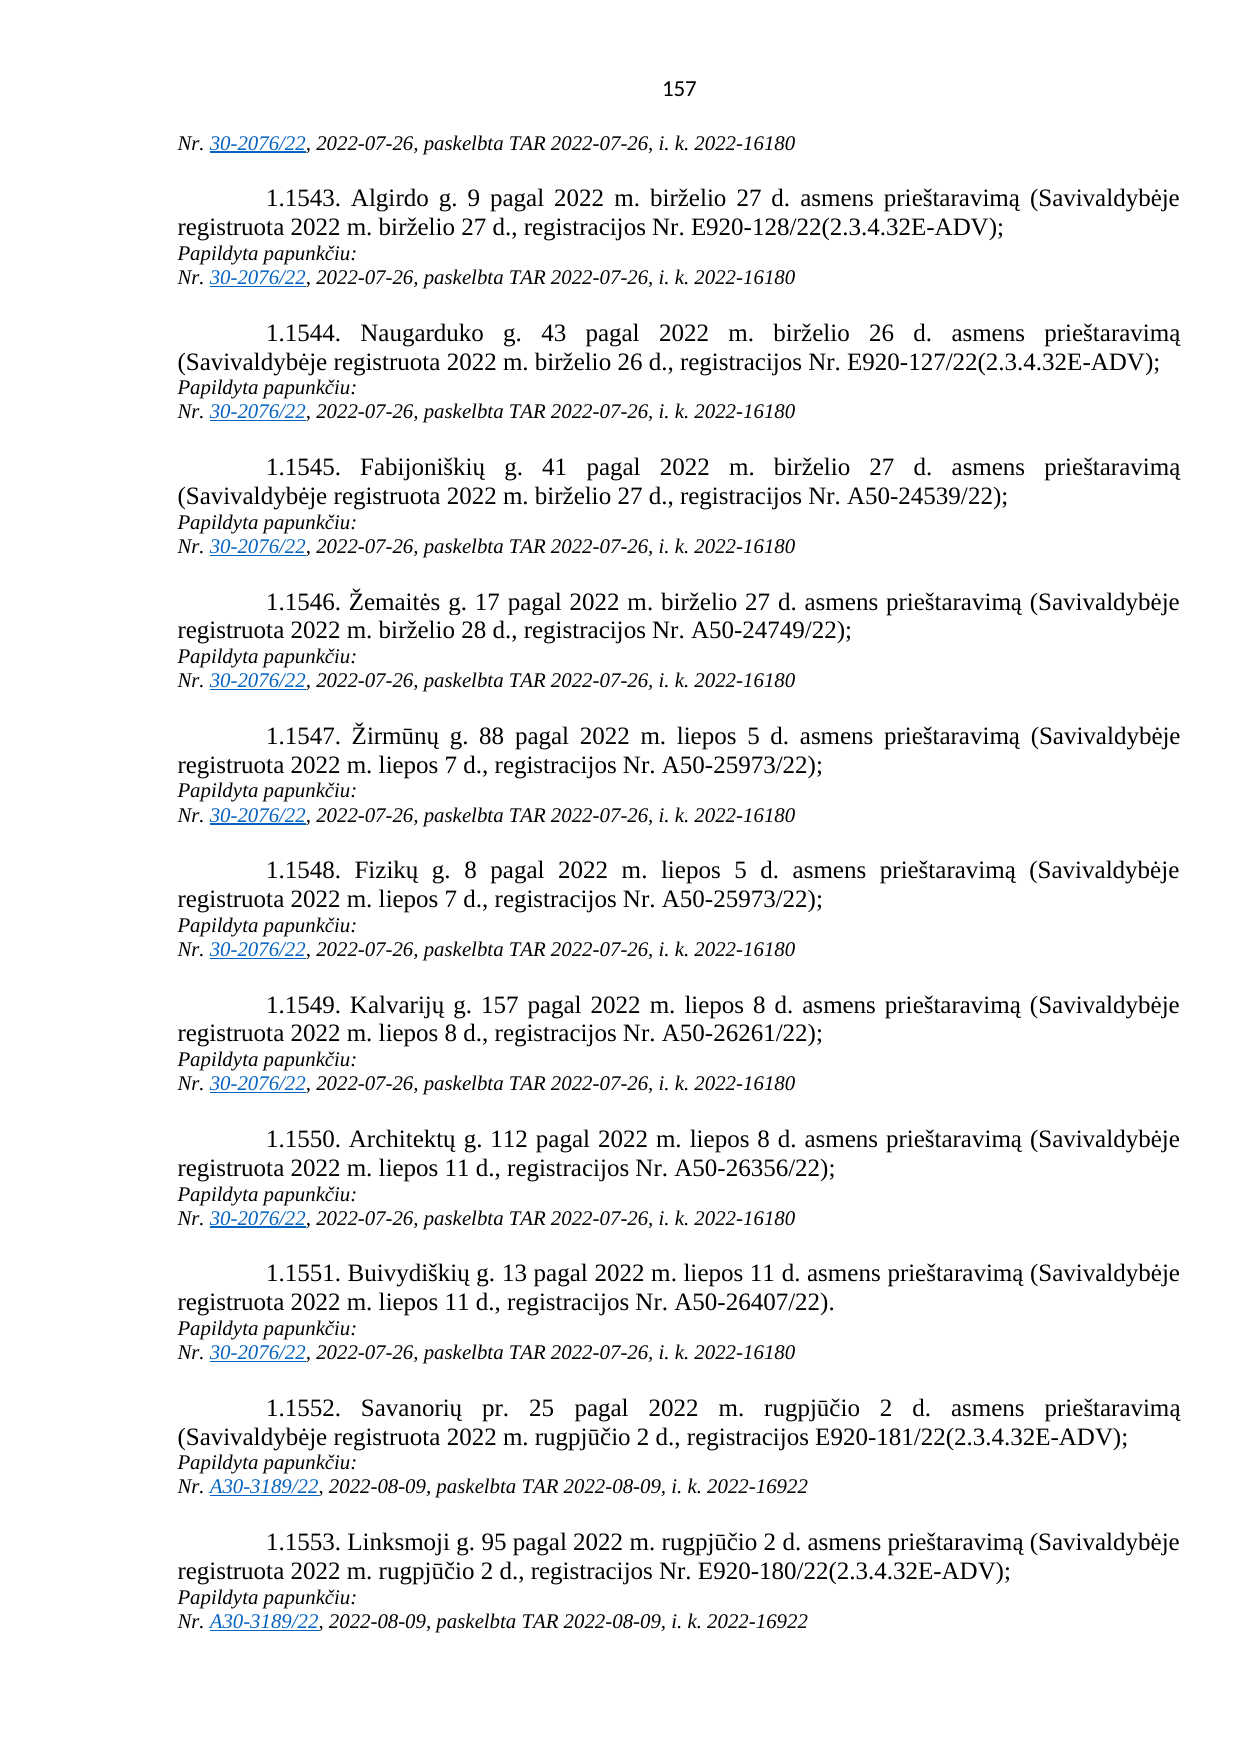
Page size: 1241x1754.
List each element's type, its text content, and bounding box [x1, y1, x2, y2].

text Nr. 30-2076/22, 2022-07-26, paskelbta TAR 2022-07-26, i. k. 2022-16180 [177, 1206, 1181, 1230]
text Papildyta papunkčiu: [177, 510, 1181, 534]
text Papildyta papunkčiu: [177, 913, 1181, 937]
text 1.1550. Architektų g. 112 pagal 2022 m. liepos 8 d. asmens prieštaravimą (Savivaldybėje registruota 2022 m. liepos 11 d., registracijos Nr. A50-26356/22); [177, 1124, 1181, 1182]
text Nr. A30-3189/22, 2022-08-09, paskelbta TAR 2022-08-09, i. k. 2022-16922 [177, 1474, 1181, 1498]
text Nr. 30-2076/22, 2022-07-26, paskelbta TAR 2022-07-26, i. k. 2022-16180 [177, 131, 1181, 155]
text 1.1543. Algirdo g. 9 pagal 2022 m. birželio 27 d. asmens prieštaravimą (Savivaldybėje registruota 2022 m. birželio 27 d., registracijos Nr. E920-128/22(2.3.4.32E-ADV); [177, 183, 1181, 241]
text Nr. 30-2076/22, 2022-07-26, paskelbta TAR 2022-07-26, i. k. 2022-16180 [177, 534, 1181, 558]
text Nr. 30-2076/22, 2022-07-26, paskelbta TAR 2022-07-26, i. k. 2022-16180 [177, 265, 1181, 289]
text Papildyta papunkčiu: [177, 1182, 1181, 1206]
text Papildyta papunkčiu: [177, 1585, 1181, 1609]
text Papildyta papunkčiu: [177, 1450, 1181, 1474]
text 1.1549. Kalvarijų g. 157 pagal 2022 m. liepos 8 d. asmens prieštaravimą (Savivaldybėje registruota 2022 m. liepos 8 d., registracijos Nr. A50-26261/22); [177, 990, 1181, 1047]
text 1.1553. Linksmoji g. 95 pagal 2022 m. rugpjūčio 2 d. asmens prieštaravimą (Savivaldybėje registruota 2022 m. rugpjūčio 2 d., registracijos Nr. E920-180/22(2.3.4.32E-ADV); [177, 1527, 1181, 1585]
text 1.1544. Naugarduko g. 43 pagal 2022 m. birželio 26 d. asmens prieštaravimą (Savivaldybėje registruota 2022 m. birželio 26 d., registracijos Nr. E920-127/22(2.3.4.32E-ADV); [177, 318, 1181, 375]
text 1.1552. Savanorių pr. 25 pagal 2022 m. rugpjūčio 2 d. asmens prieštaravimą (Savivaldybėje registruota 2022 m. rugpjūčio 2 d., registracijos E920-181/22(2.3.4.32E-ADV); [177, 1393, 1181, 1450]
text Nr. 30-2076/22, 2022-07-26, paskelbta TAR 2022-07-26, i. k. 2022-16180 [177, 399, 1181, 423]
text Nr. 30-2076/22, 2022-07-26, paskelbta TAR 2022-07-26, i. k. 2022-16180 [177, 1071, 1181, 1095]
text Nr. 30-2076/22, 2022-07-26, paskelbta TAR 2022-07-26, i. k. 2022-16180 [177, 1340, 1181, 1364]
text Papildyta papunkčiu: [177, 1047, 1181, 1071]
text Nr. 30-2076/22, 2022-07-26, paskelbta TAR 2022-07-26, i. k. 2022-16180 [177, 668, 1181, 692]
text Papildyta papunkčiu: [177, 1316, 1181, 1340]
text Nr. A30-3189/22, 2022-08-09, paskelbta TAR 2022-08-09, i. k. 2022-16922 [177, 1609, 1181, 1633]
text Nr. 30-2076/22, 2022-07-26, paskelbta TAR 2022-07-26, i. k. 2022-16180 [177, 937, 1181, 961]
text 1.1548. Fizikų g. 8 pagal 2022 m. liepos 5 d. asmens prieštaravimą (Savivaldybėje registruota 2022 m. liepos 7 d., registracijos Nr. A50-25973/22); [177, 855, 1181, 913]
text Nr. 30-2076/22, 2022-07-26, paskelbta TAR 2022-07-26, i. k. 2022-16180 [177, 802, 1181, 827]
text Papildyta papunkčiu: [177, 375, 1181, 399]
text 1.1551. Buivydiškių g. 13 pagal 2022 m. liepos 11 d. asmens prieštaravimą (Savivaldybėje registruota 2022 m. liepos 11 d., registracijos Nr. A50-26407/22). [177, 1258, 1181, 1316]
text Papildyta papunkčiu: [177, 644, 1181, 668]
text 1.1545. Fabijoniškių g. 41 pagal 2022 m. birželio 27 d. asmens prieštaravimą (Savivaldybėje registruota 2022 m. birželio 27 d., registracijos Nr. A50-24539/22); [177, 452, 1181, 510]
text 1.1547. Žirmūnų g. 88 pagal 2022 m. liepos 5 d. asmens prieštaravimą (Savivaldybėje registruota 2022 m. liepos 7 d., registracijos Nr. A50-25973/22); [177, 721, 1181, 778]
text Papildyta papunkčiu: [177, 778, 1181, 802]
text 1.1546. Žemaitės g. 17 pagal 2022 m. birželio 27 d. asmens prieštaravimą (Savivaldybėje registruota 2022 m. birželio 28 d., registracijos Nr. A50-24749/22); [177, 587, 1181, 644]
text Papildyta papunkčiu: [177, 241, 1181, 265]
